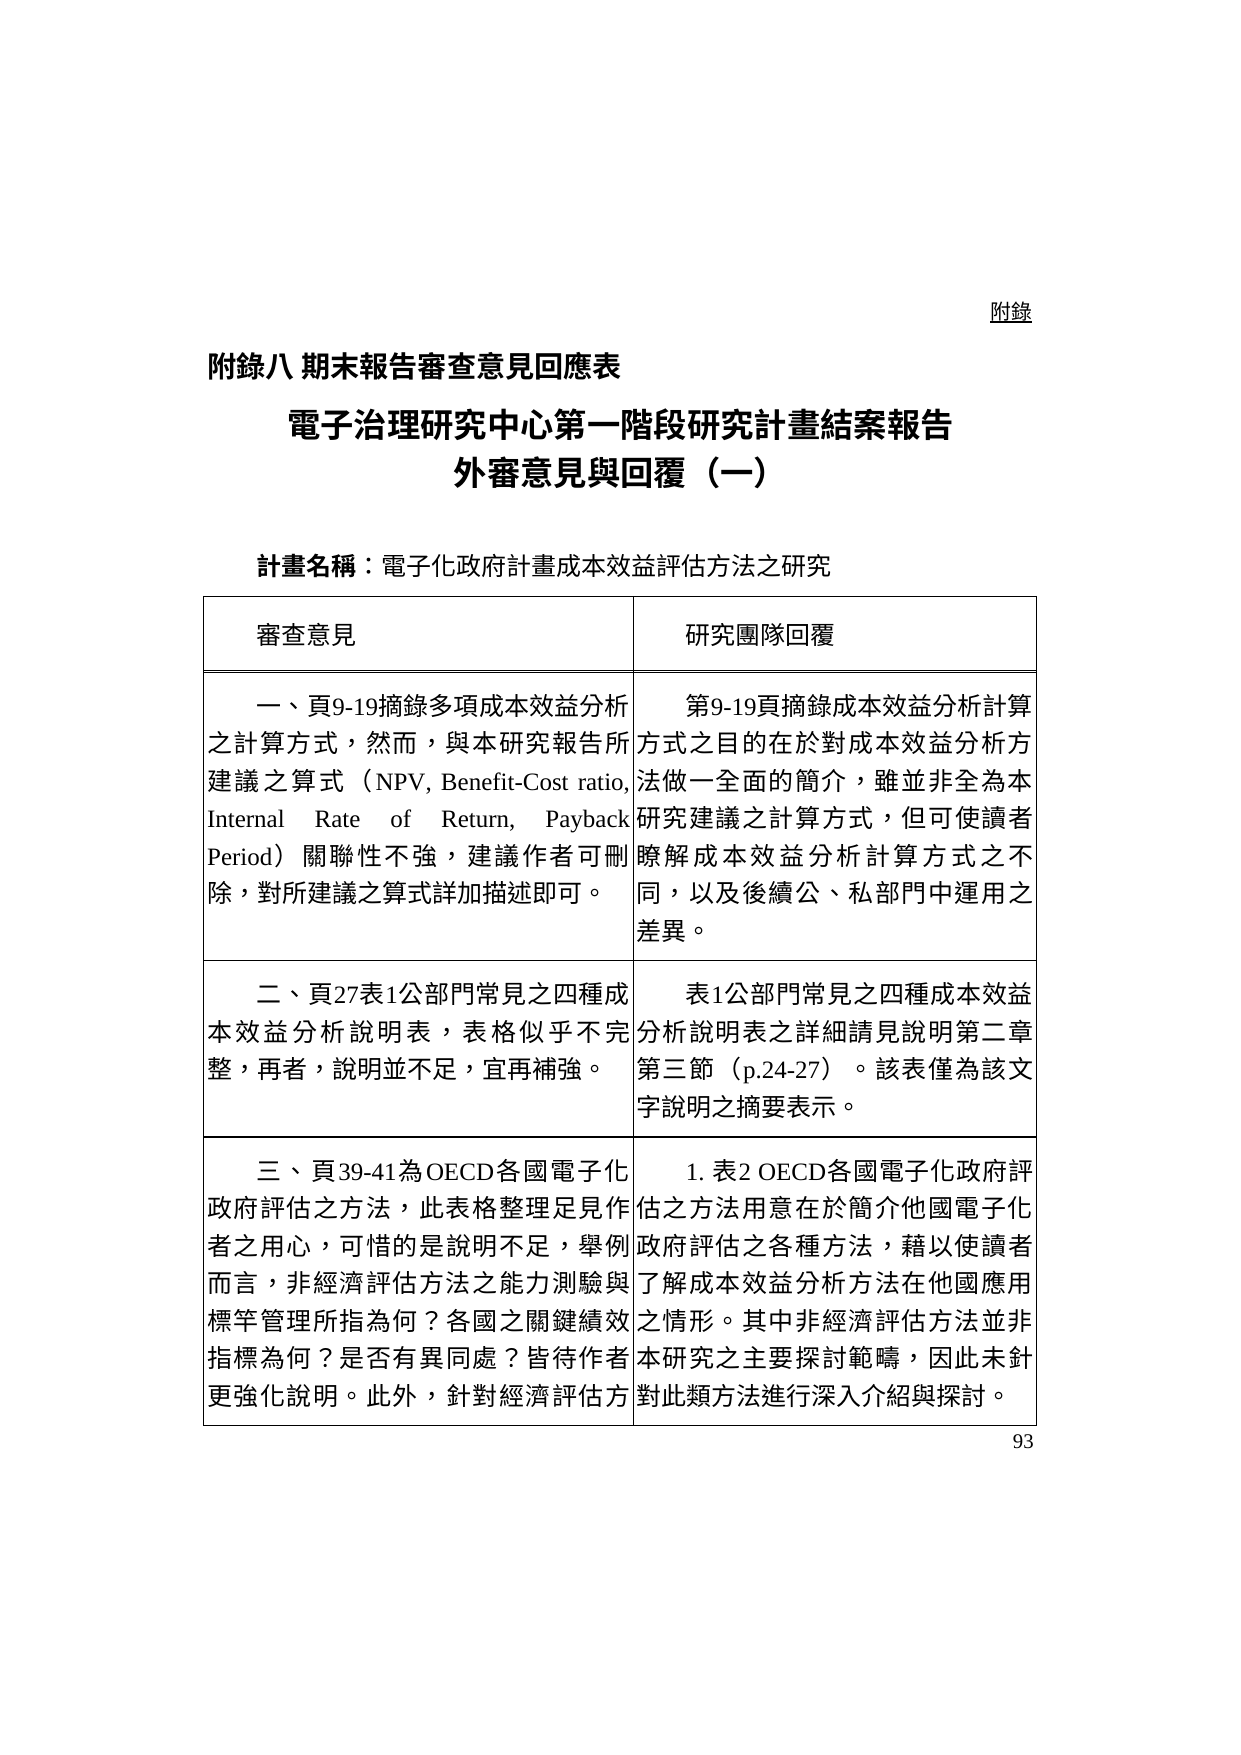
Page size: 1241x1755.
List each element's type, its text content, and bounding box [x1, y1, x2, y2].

text 外審意見與回覆（一） [207, 447, 1033, 495]
text 計畫名稱：電子化政府計畫成本效益評估方法之研究 [207, 546, 1033, 583]
table_cell 二、頁27表1公部門常見之四種成本效益分析說明表，表格似乎不完整，再者，說明並不足，宜再補強。 [204, 961, 633, 1136]
table_cell 三、頁39-41為OECD各國電子化政府評估之方法，此表格整理足見作者之用心，可惜的是說明不足，舉例而言，非經濟評估方法之能力測驗與標竿管理所指為何？各國之關鍵績效指標為何？是否有異同處？皆待作者更強化說明。此外，針對經濟評估方 [204, 1138, 633, 1425]
table_cell 第9-19頁摘錄成本效益分析計算方式之目的在於對成本效益分析方法做一全面的簡介，雖並非全為本研究建議之計算方式，但可使讀者瞭解成本效益分析計算方式之不同，以及後續公、私部門中運用之差異。 [634, 673, 1036, 960]
table_cell 一、頁9-19摘錄多項成本效益分析之計算方式，然而，與本研究報告所建議之算式（NPV, Benefit-Cost ratio, Internal Rate of Return, Payback Period）關聯性不強，建議作者可刪除，對所建議之算式詳加描述即可。 [204, 673, 633, 960]
text 附錄八 期末報告審查意見回應表 [207, 336, 1033, 388]
text 電子治理研究中心第一階段研究計畫結案報告 [207, 398, 1033, 447]
table_header 研究團隊回覆 [634, 597, 1036, 670]
table_cell 1. 表2 OECD各國電子化政府評估之方法用意在於簡介他國電子化政府評估之各種方法，藉以使讀者了解成本效益分析方法在他國應用之情形。其中非經濟評估方法並非本研究之主要探討範疇，因此未針對此類方法進行深入介紹與探討。 [634, 1138, 1036, 1425]
table_header 審查意見 [204, 597, 633, 670]
table_cell 表1公部門常見之四種成本效益分析說明表之詳細請見說明第二章第三節（p.24-27）。該表僅為該文字說明之摘要表示。 [634, 961, 1036, 1136]
